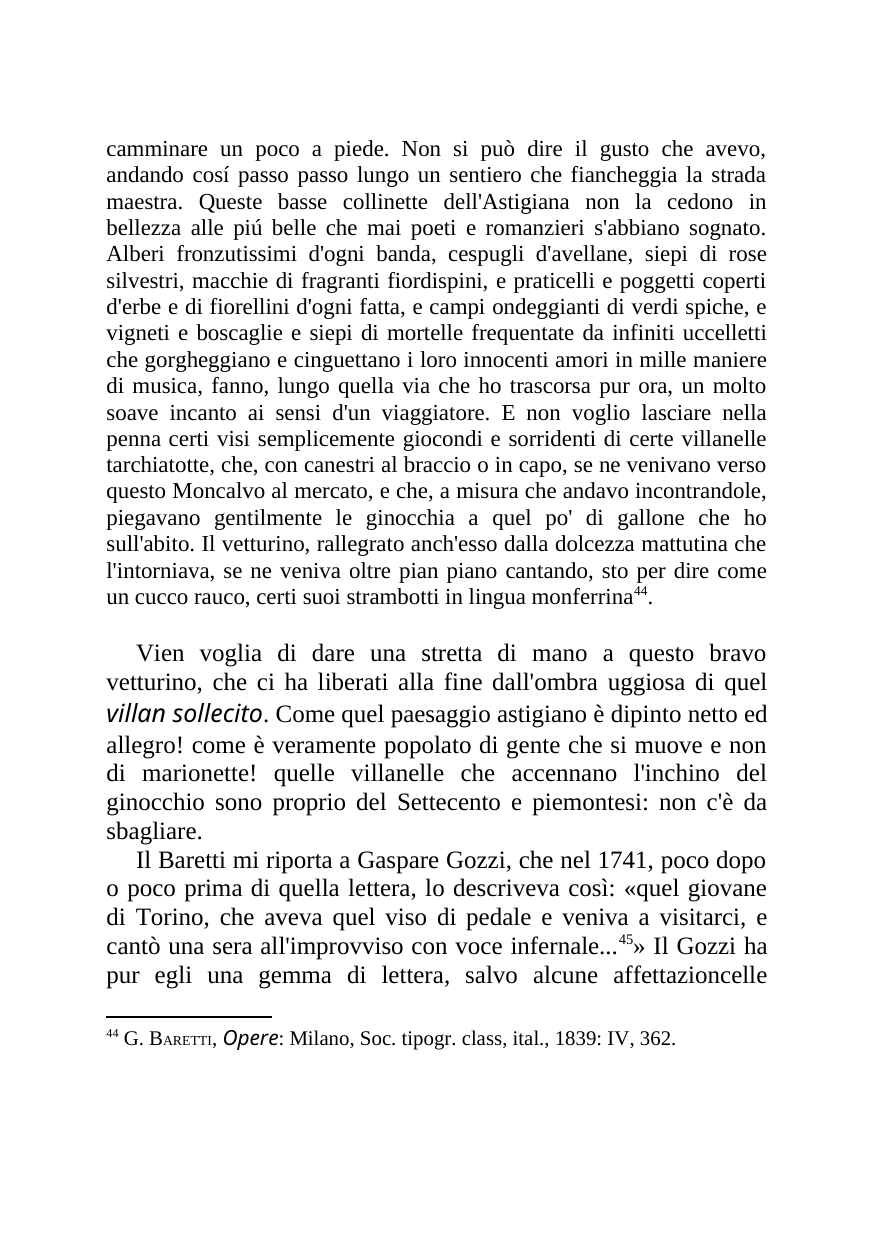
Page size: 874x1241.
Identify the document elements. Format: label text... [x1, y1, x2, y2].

text G. Baretti, Opere: Milano, Soc. tipogr. class, ital., 1839: IV, 362. [106, 1023, 768, 1052]
text camminare un poco a piede. Non si può dire il gusto che avevo, andando cosí passo passo lungo un sentiero che fiancheggia la strada maestra. Queste basse collinette dell'Astigiana non la cedono in bellezza alle piú belle che mai poeti e romanzieri s'abbiano sognato. Alberi fronzutissimi d'ogni banda, cespugli d'avellane, siepi di rose silvestri, macchie di fragranti fiordispini, e praticelli e poggetti coperti d'erbe e di fiorellini d'ogni fatta, e campi ondeggianti di verdi spiche, e vigneti e boscaglie e siepi di mortelle frequentate da infiniti uccelletti che gorgheggiano e cinguettano i loro innocenti amori in mille maniere di musica, fanno, lungo quella via che ho trascorsa pur ora, un molto soave incanto ai sensi d'un viaggiatore. E non voglio lasciare nella penna certi visi semplicemente giocondi e sorridenti di certe villanelle tarchiatotte, che, con canestri al braccio o in capo, se ne venivano verso questo Moncalvo al mercato, e che, a misura che andavo incontrandole, piegavano gentilmente le ginocchia a quel po' di gallone che ho sull'abito. Il vetturino, rallegrato anch'esso dalla dolcezza mattutina che l'intorniava, se ne veniva oltre pian piano cantando, sto per dire come un cucco rauco, certi suoi strambotti in lingua monferrina. [106, 135, 768, 609]
text Vien voglia di dare una stretta di mano a questo bravo vetturino, che ci ha liberati alla fine dall'ombra uggiosa di quel villan sollecito. Come quel paesaggio astigiano è dipinto netto ed allegro! come è veramente popolato di gente che si muove e non di marionette! quelle villanelle che accennano l'inchino del ginocchio sono proprio del Settecento e piemontesi: non c'è da sbagliare. [106, 638, 768, 845]
text Il Baretti mi riporta a Gaspare Gozzi, che nel 1741, poco dopo o poco prima di quella lettera, lo descriveva così: «quel giovane di Torino, che aveva quel viso di pedale e veniva a visitarci, e cantò una sera all'improvviso con voce infernale...» Il Gozzi ha pur egli una gemma di lettera, salvo alcune affettazioncelle [106, 845, 768, 988]
